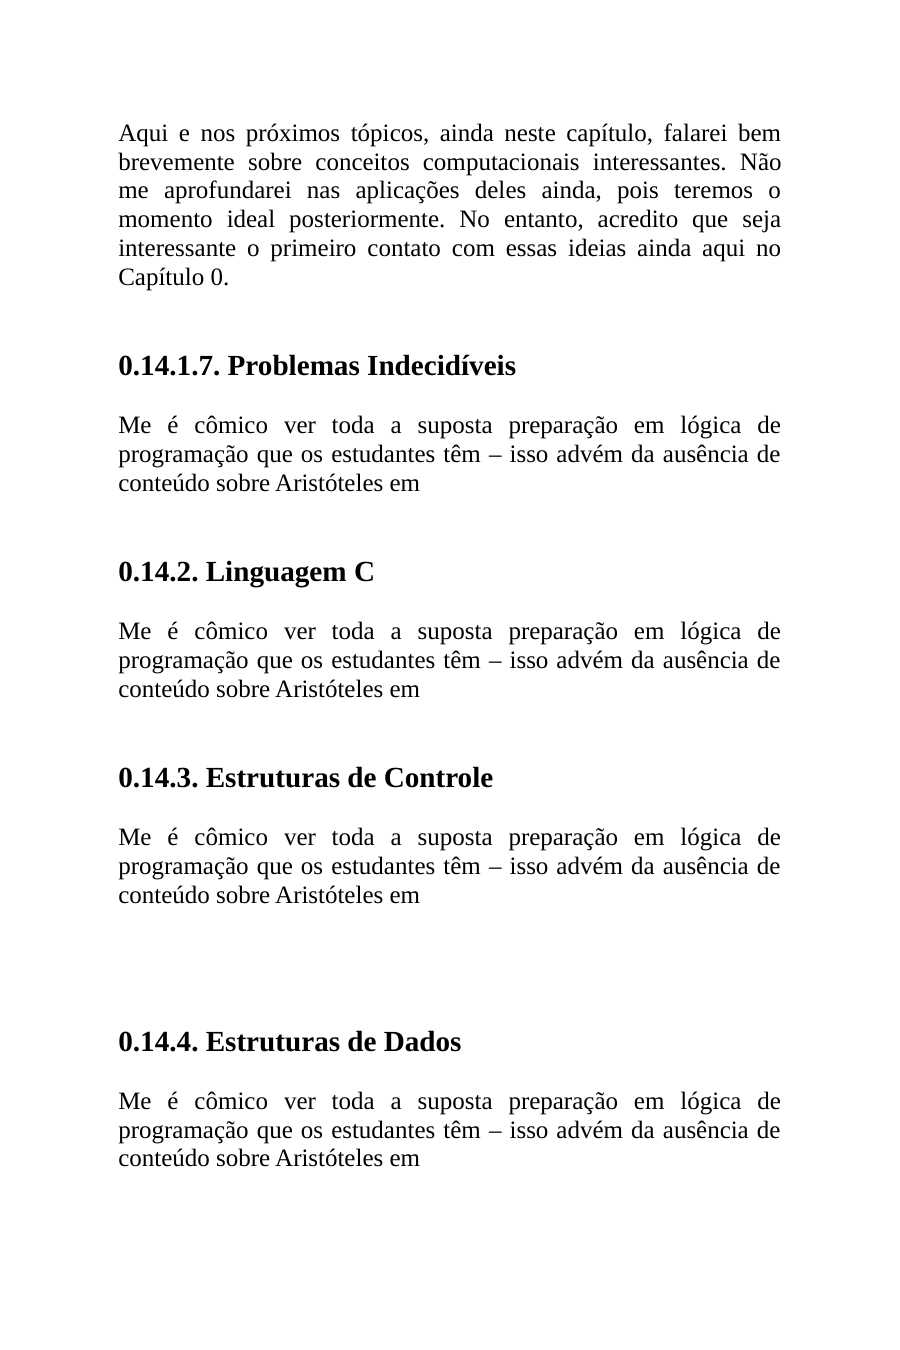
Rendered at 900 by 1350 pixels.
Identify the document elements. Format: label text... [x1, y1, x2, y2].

text Me é cômico ver toda a suposta preparação em lógica de programação que os estudantes têm – isso advém da ausência de conteúdo sobre Aristóteles em [118, 822, 782, 909]
text 0.14.3. Estruturas de Controle [118, 760, 782, 794]
text Me é cômico ver toda a suposta preparação em lógica de programação que os estudantes têm – isso advém da ausência de conteúdo sobre Aristóteles em [118, 1086, 782, 1172]
text Aqui e nos próximos tópicos, ainda neste capítulo, falarei bem brevemente sobre conceitos computacionais interessantes. Não me aprofundarei nas aplicações deles ainda, pois teremos o momento ideal posteriormente. No entanto, acredito que seja interessante o primeiro contato com essas ideias ainda aqui no Capítulo 0. [118, 118, 782, 291]
text 0.14.2. Linguagem C [118, 554, 782, 588]
text Me é cômico ver toda a suposta preparação em lógica de programação que os estudantes têm – isso advém da ausência de conteúdo sobre Aristóteles em [118, 616, 782, 703]
text 0.14.4. Estruturas de Dados [118, 1024, 782, 1057]
text Me é cômico ver toda a suposta preparação em lógica de programação que os estudantes têm – isso advém da ausência de conteúdo sobre Aristóteles em [118, 410, 782, 497]
text 0.14.1.7. Problemas Indecidíveis [118, 348, 782, 382]
